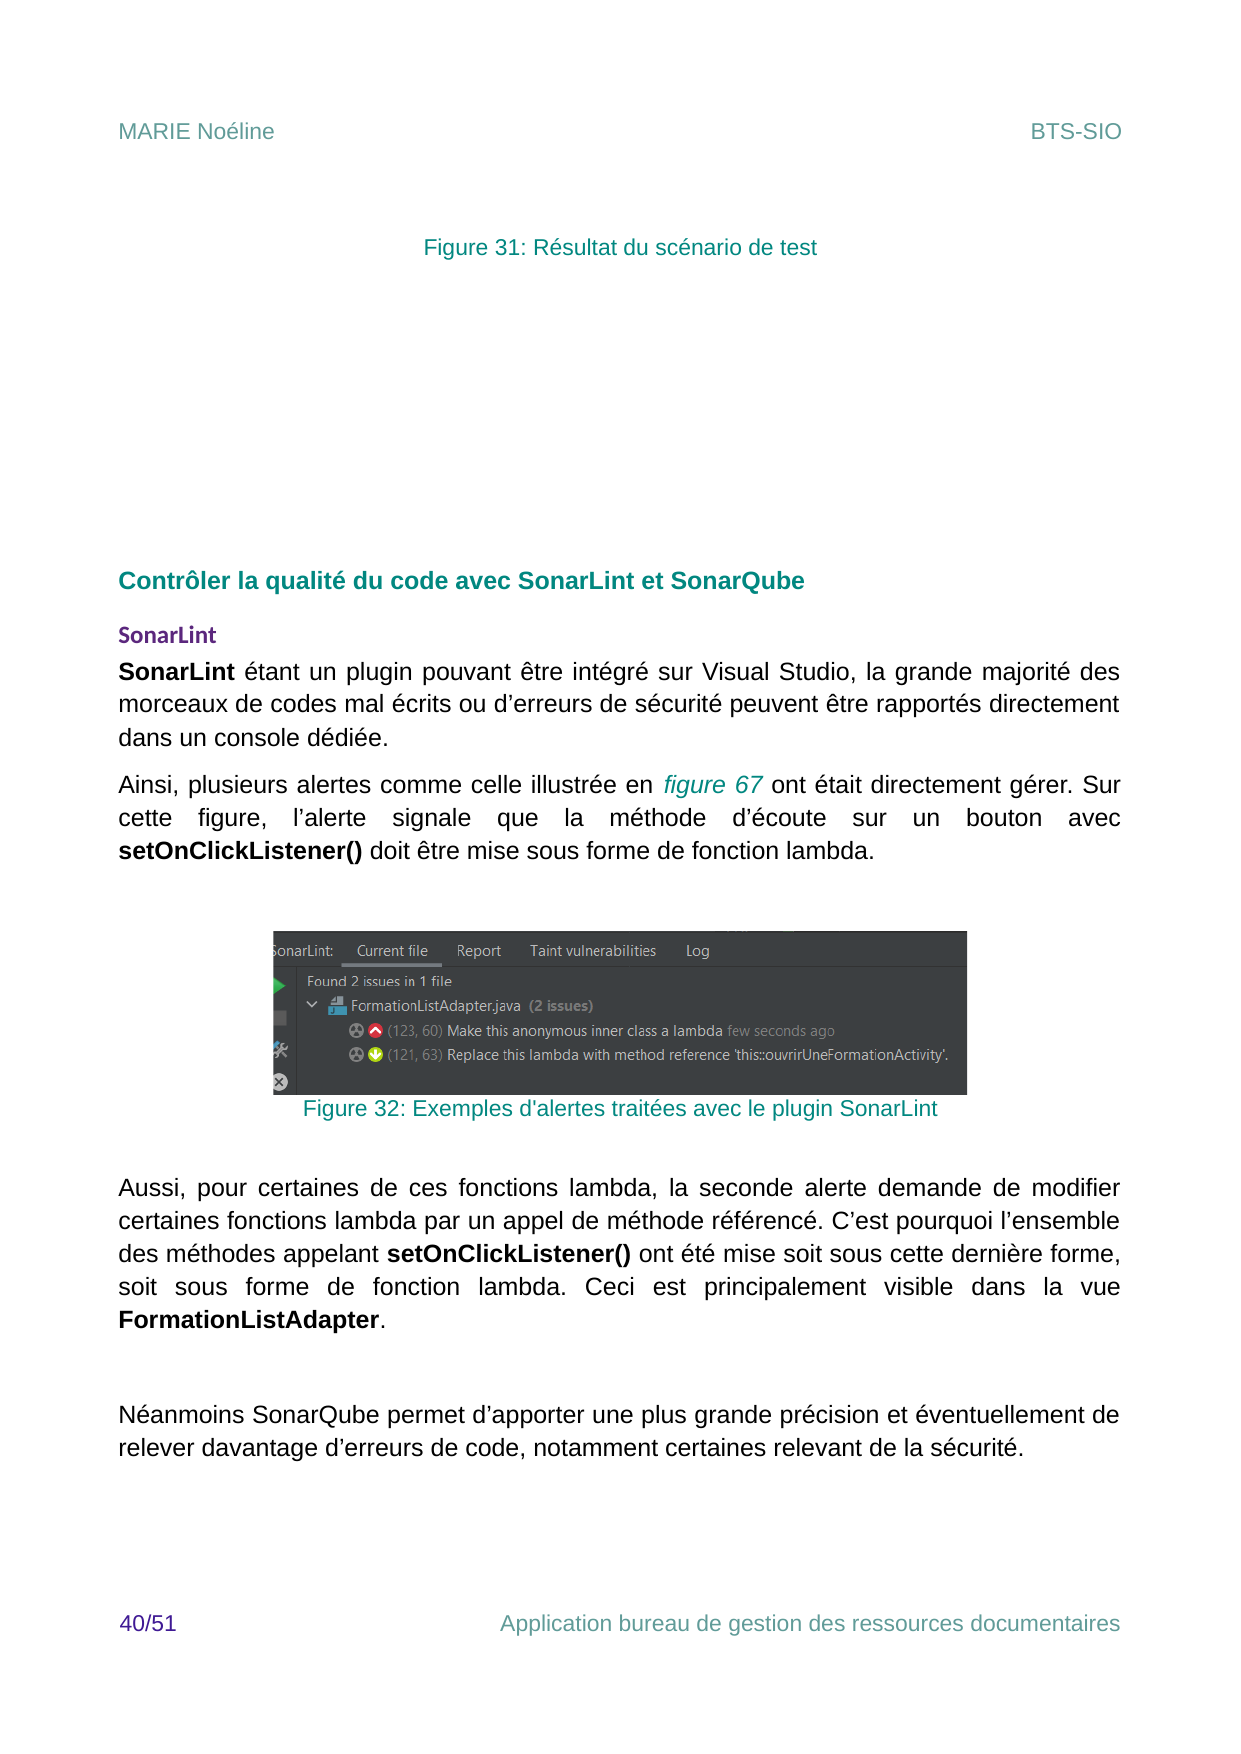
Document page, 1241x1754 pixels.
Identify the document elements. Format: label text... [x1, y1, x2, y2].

text Ainsi, plusieurs alertes comme celle illustrée en figure 67 ont était directement gérer. Sur cette figure, l’alerte signale que la méthode d’écoute sur un bouton avec setOnClickListener() doit être mise sous forme de fonction lambda. [118, 770, 1122, 865]
picture [273, 931, 968, 1095]
text Aussi, pour certaines de ces fonctions lambda, la seconde alerte demande de modifier certaines fonctions lambda par un appel de méthode référencé. C’est pourquoi l’ensemble des méthodes appelant setOnClickListener() ont été mise soit sous cette dernière forme, soit sous forme de fonction lambda. Ceci est principalement visible dans la vue FormationListAdapter. [118, 1173, 1122, 1333]
text Néanmoins SonarQube permet d’apporter une plus grande précision et éventuellement de relever davantage d’erreurs de code, notamment certaines relevant de la sécurité. [118, 1400, 1122, 1462]
text Figure 32: Exemples d'alertes traitées avec le plugin SonarLint [246, 1095, 994, 1121]
subtitle SonarLint [118, 620, 1122, 650]
text Figure 31: Résultat du scénario de test [158, 234, 1082, 260]
subtitle Contrôler la qualité du code avec SonarLint et SonarQube [118, 566, 1122, 595]
text SonarLint étant un plugin pouvant être intégré sur Visual Studio, la grande majorité des morceaux de codes mal écrits ou d’erreurs de sécurité peuvent être rapportés directement dans un console dédiée. [118, 656, 1122, 751]
